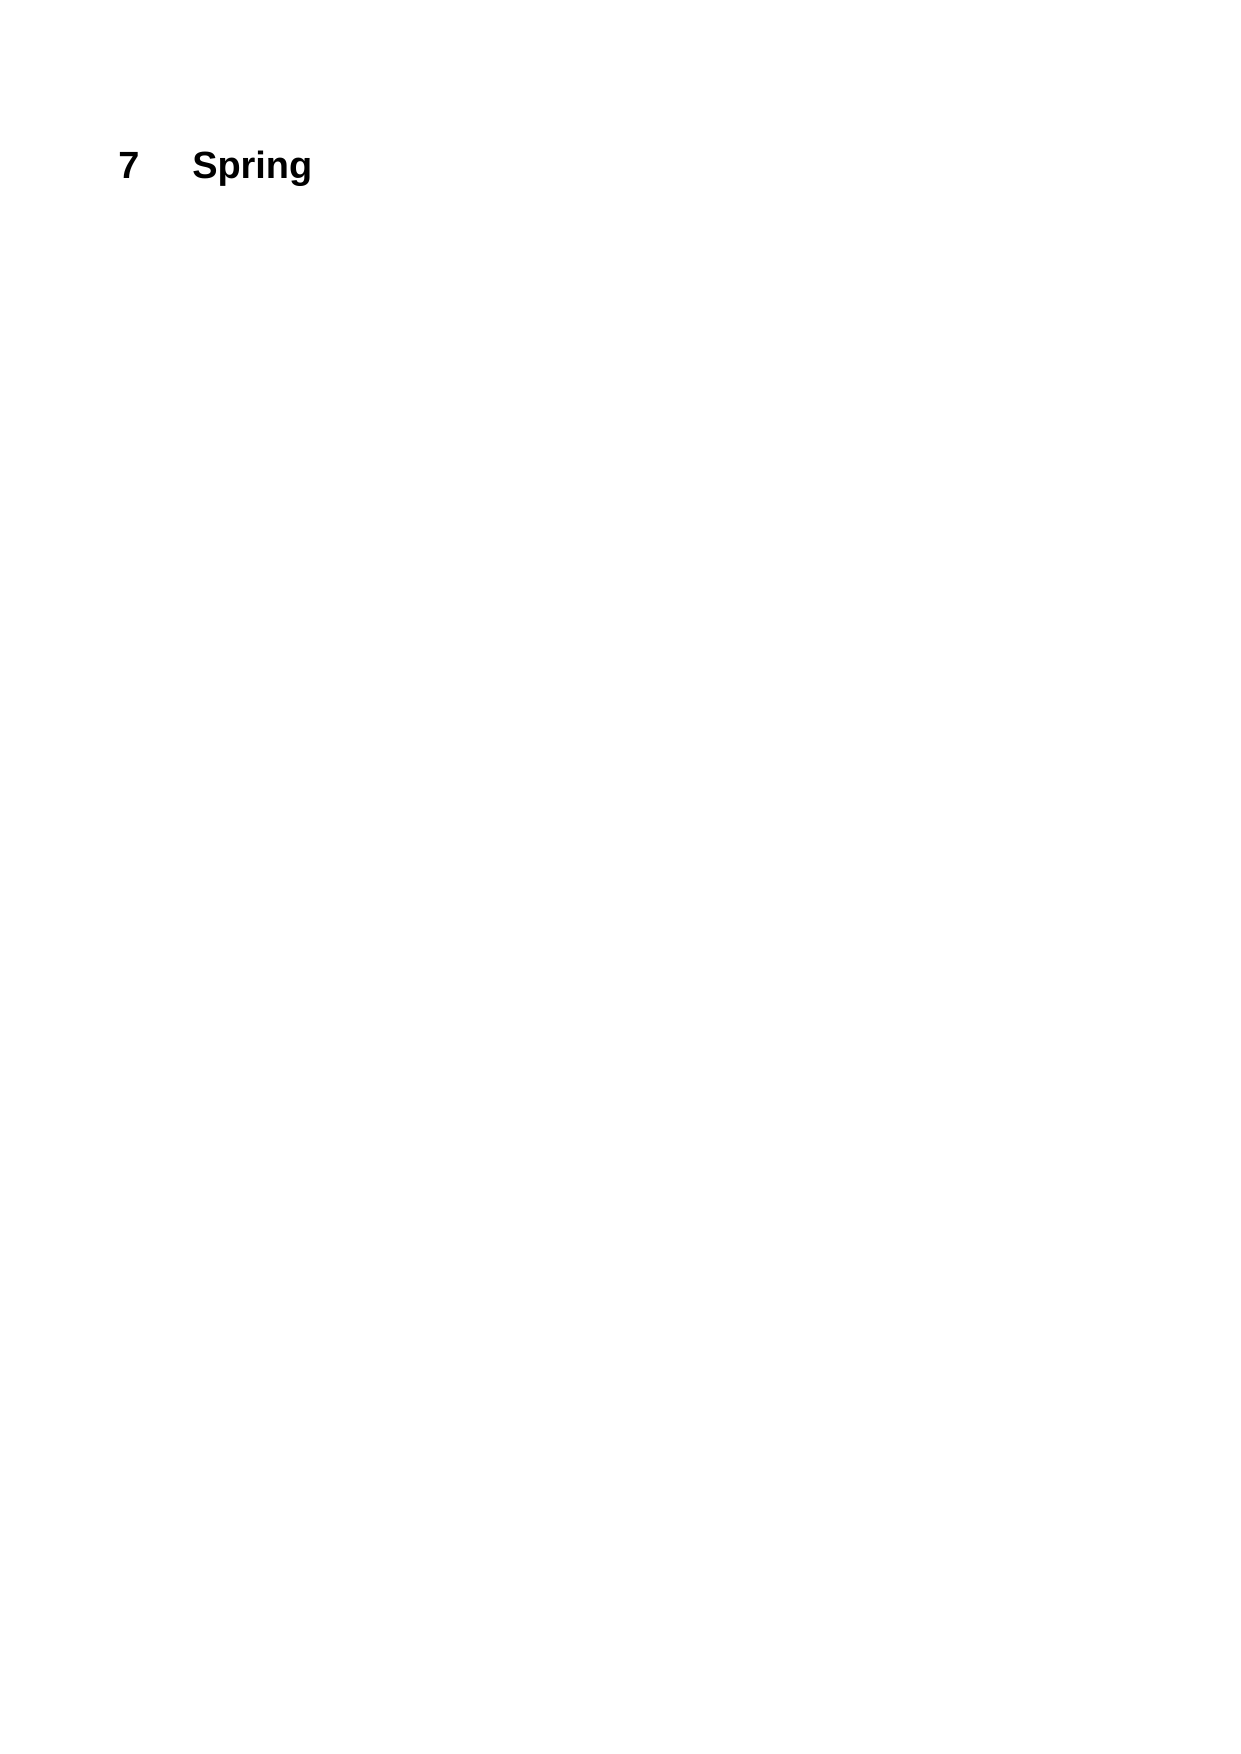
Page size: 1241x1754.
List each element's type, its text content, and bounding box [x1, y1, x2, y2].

subtitle Spring [118, 143, 1122, 187]
